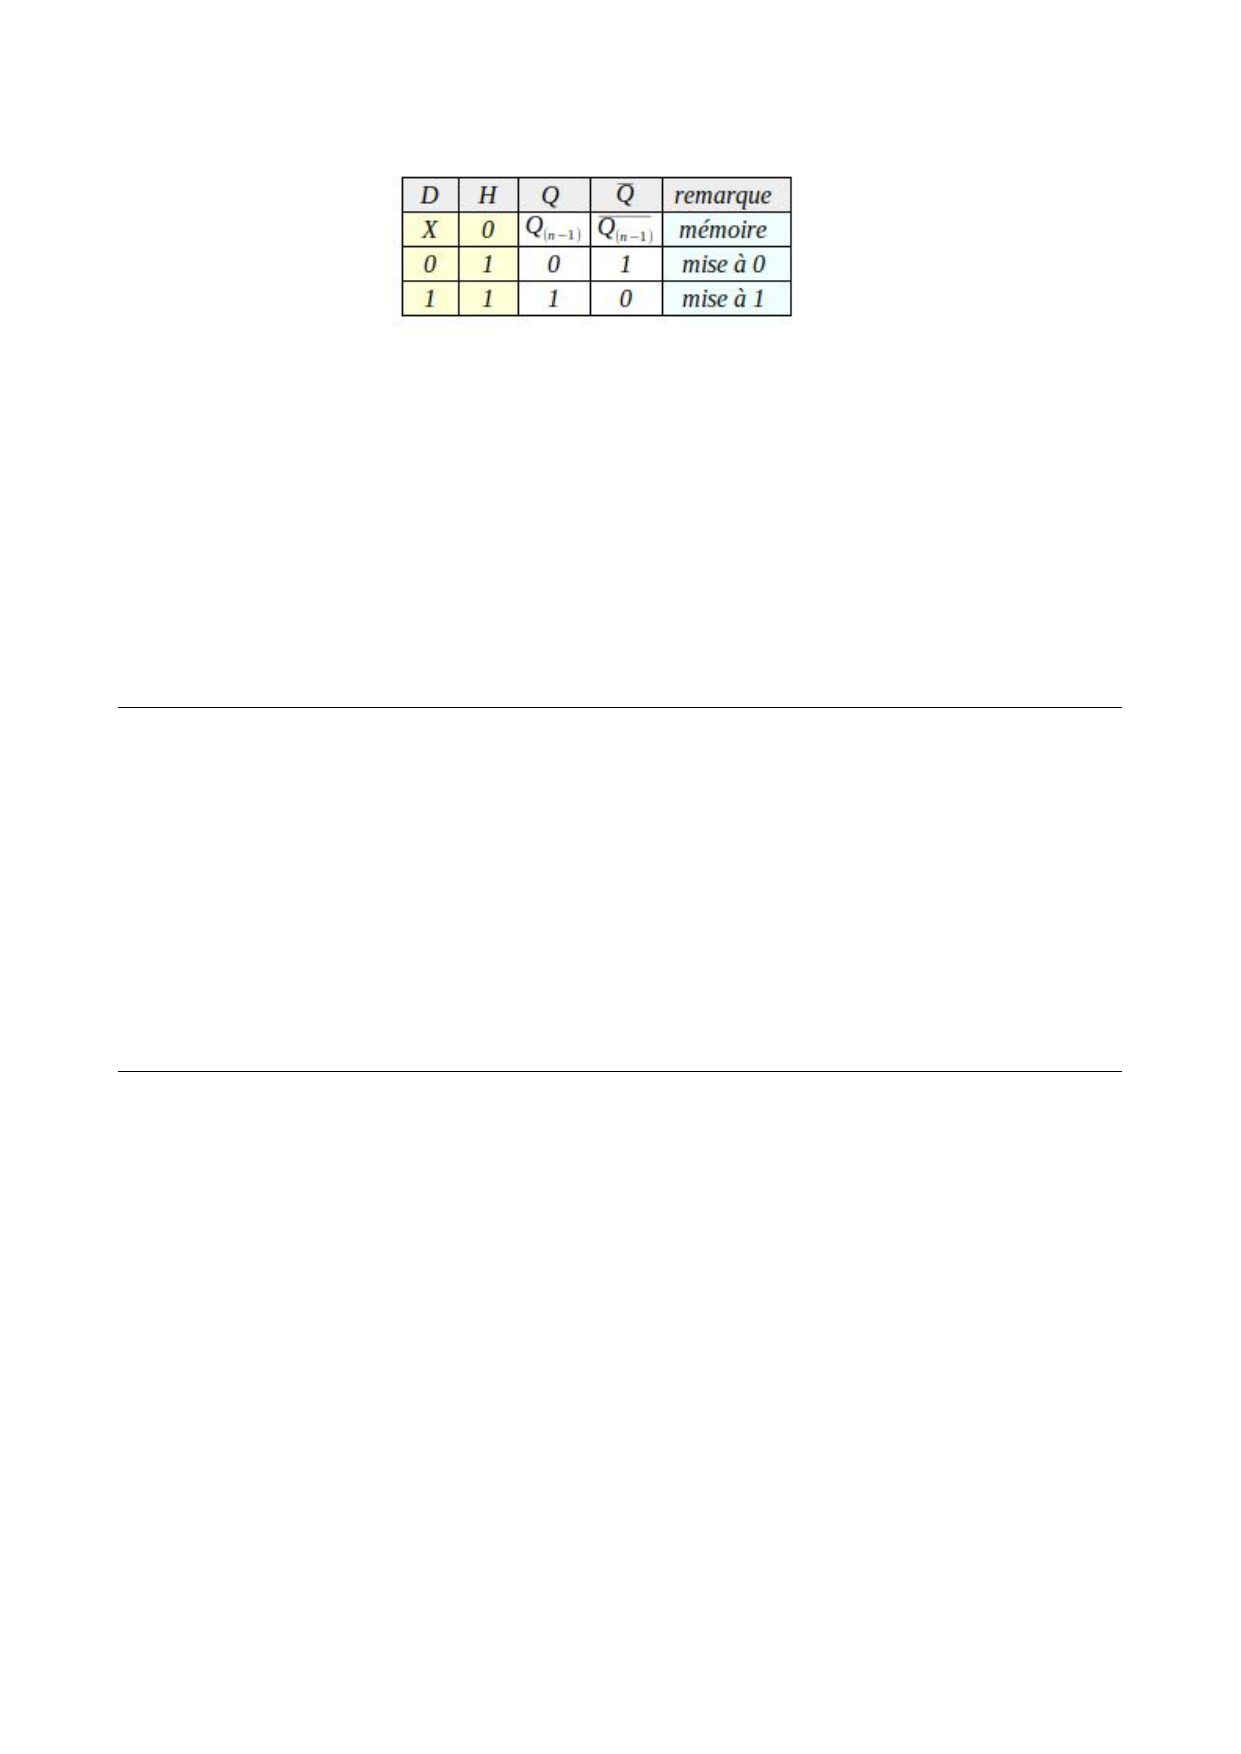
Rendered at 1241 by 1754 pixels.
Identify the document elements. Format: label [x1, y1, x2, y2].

picture [380, 163, 814, 337]
